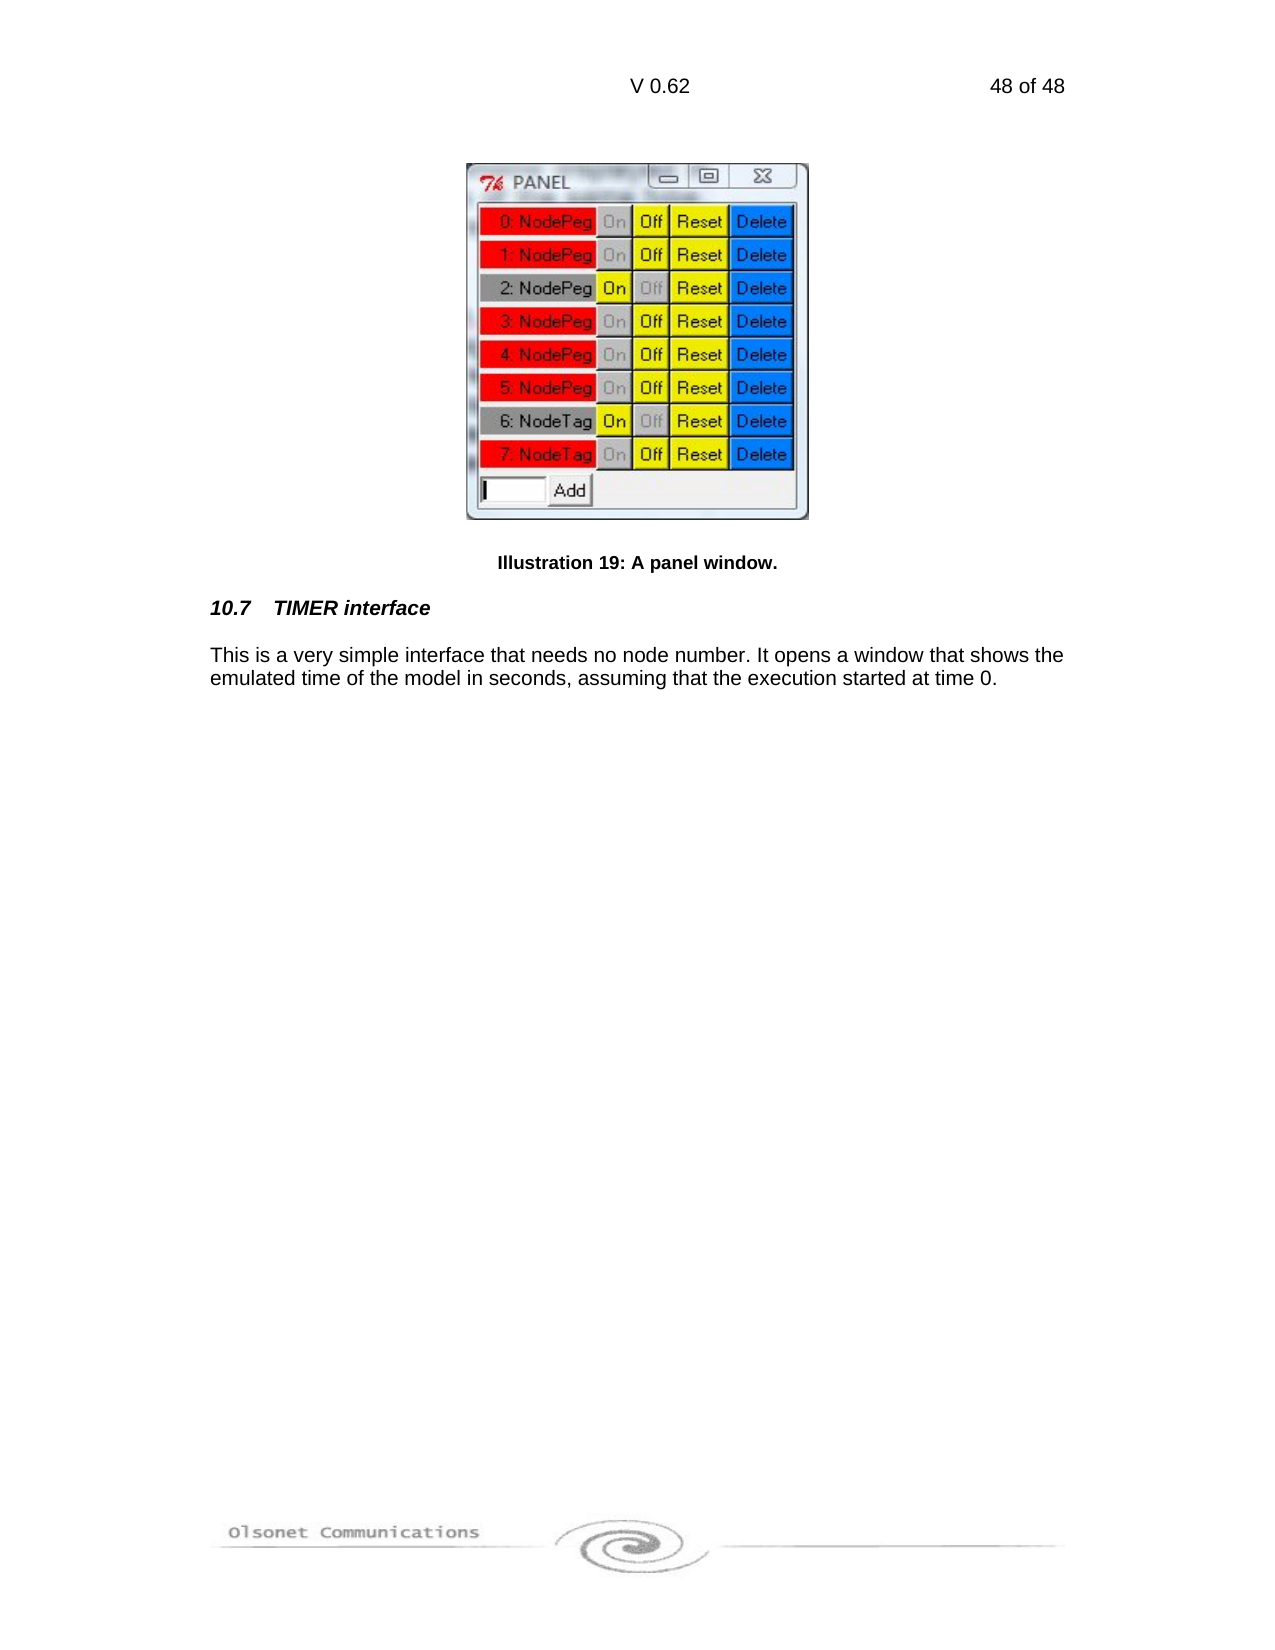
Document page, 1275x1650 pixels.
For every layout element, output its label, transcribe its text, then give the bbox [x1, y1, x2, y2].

picture [210, 1504, 1065, 1596]
subtitle TIMER interface [210, 597, 1065, 620]
picture [466, 163, 809, 520]
text This is a very simple interface that needs no node number. It opens a window that shows the emulated time of the model in seconds, assuming that the execution started at time 0. [210, 643, 1065, 690]
text Illustration 19: A panel window. [466, 553, 809, 574]
